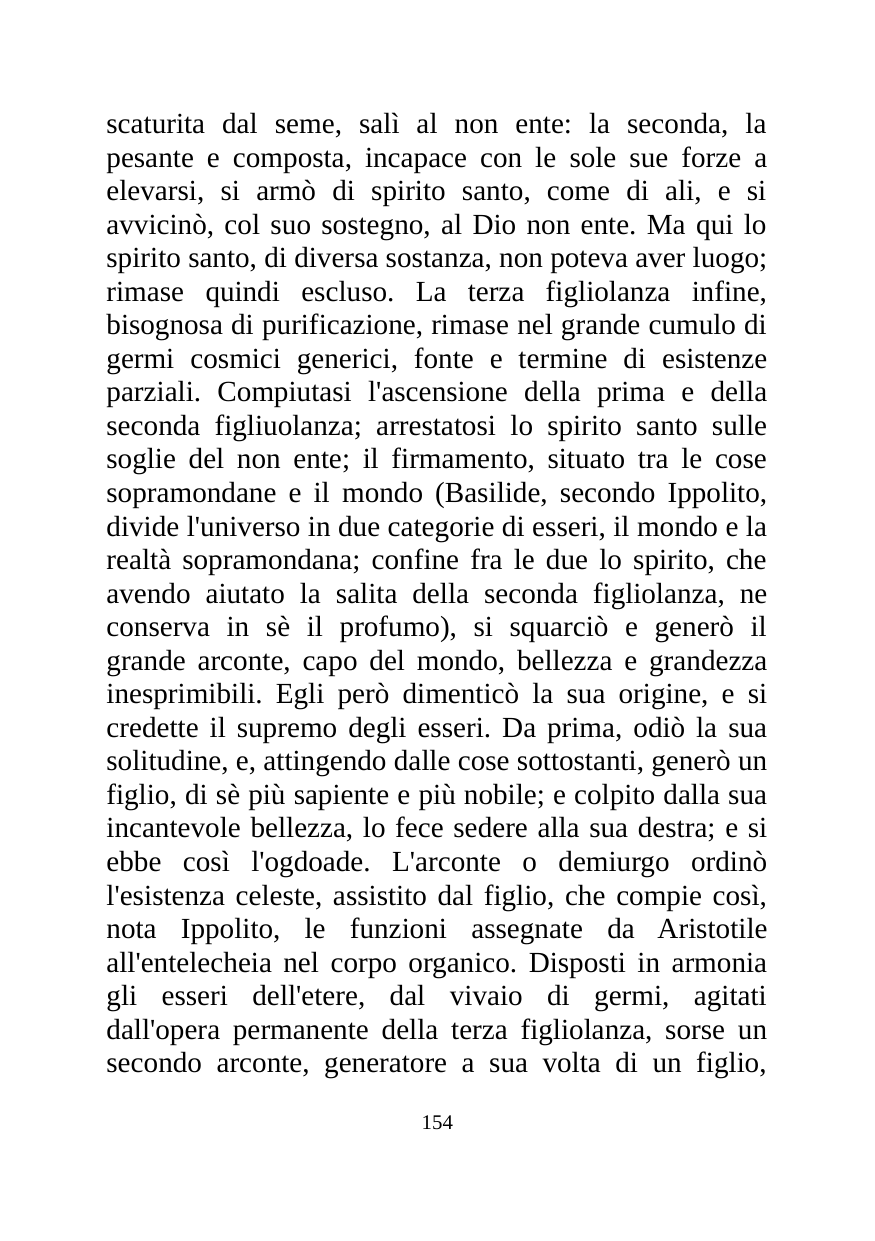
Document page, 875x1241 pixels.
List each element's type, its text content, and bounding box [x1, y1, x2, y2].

text scaturita dal seme, salì al non ente: la seconda, la pesante e composta, incapace con le sole sue forze a elevarsi, si armò di spirito santo, come di ali, e si avvicinò, col suo sostegno, al Dio non ente. Ma qui lo spirito santo, di diversa sostanza, non poteva aver luogo; rimase quindi escluso. La terza figliolanza infine, bisognosa di purificazione, rimase nel grande cumulo di germi cosmici generici, fonte e termine di esistenze parziali. Compiutasi l'ascensione della prima e della seconda figliuolanza; arrestatosi lo spirito santo sulle soglie del non ente; il firmamento, situato tra le cose sopramondane e il mondo (Basilide, secondo Ippolito, divide l'universo in due categorie di esseri, il mondo e la realtà sopramondana; confine fra le due lo spirito, che avendo aiutato la salita della seconda figliolanza, ne conserva in sè il profumo), si squarciò e generò il grande arconte, capo del mondo, bellezza e grandezza inesprimibili. Egli però dimenticò la sua origine, e si credette il supremo degli esseri. Da prima, odiò la sua solitudine, e, attingendo dalle cose sottostanti, generò un figlio, di sè più sapiente e più nobile; e colpito dalla sua incantevole bellezza, lo fece sedere alla sua destra; e si ebbe così l'ogdoade. L'arconte o demiurgo ordinò l'esistenza celeste, assistito dal figlio, che compie così, nota Ippolito, le funzioni assegnate da Aristotile all'entelecheia nel corpo organico. Disposti in armonia gli esseri dell'etere, dal vivaio di germi, agitati dall'opera permanente della terza figliolanza, sorse un secondo arconte, generatore a sua volta di un figlio, [106, 106, 768, 1079]
